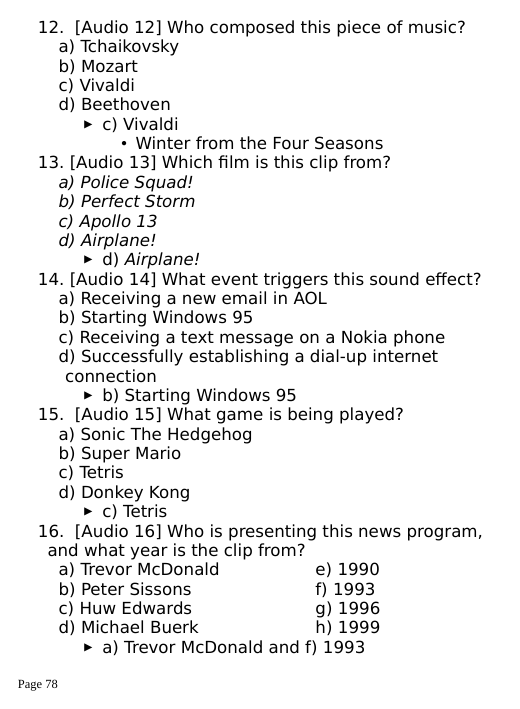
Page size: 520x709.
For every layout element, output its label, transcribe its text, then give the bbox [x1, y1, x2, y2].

list 1996 [310, 599, 502, 618]
list [Audio 15] What game is being played? [32, 405, 502, 424]
list Winter from the Four Seasons [121, 134, 502, 153]
list Michael Buerk [53, 618, 245, 638]
list [Audio 12] Who composed this piece of music? [32, 18, 502, 37]
list Donkey Kong [53, 483, 502, 502]
list c) Tetris [83, 502, 502, 521]
list Tchaikovsky [53, 37, 502, 56]
list [Audio 14] What event triggers this sound effect? [32, 269, 502, 289]
list Beethoven [53, 95, 502, 114]
list Receiving a text message on a Nokia phone [53, 328, 502, 347]
list Starting Windows 95 [53, 308, 502, 328]
list a) Trevor McDonald and f) 1993 [83, 638, 502, 657]
list Super Mario [53, 444, 502, 463]
list Huw Edwards [53, 599, 245, 618]
list Airplane! [53, 231, 502, 250]
list 1993 [310, 579, 502, 599]
list Apollo 13 [53, 211, 502, 231]
list Vivaldi [53, 76, 502, 95]
list Police Squad! [53, 173, 502, 192]
list 1999 [310, 618, 502, 638]
list Successfully establishing a dial-up internet connection [53, 347, 502, 386]
list Tetris [53, 463, 502, 483]
list d) Airplane! [83, 250, 502, 269]
list Trevor McDonald [53, 560, 245, 579]
list Mozart [53, 56, 502, 76]
list [Audio 16] Who is presenting this news program, and what year is the clip from? [32, 521, 502, 560]
list Sonic The Hedgehog [53, 424, 502, 444]
list c) Vivaldi [83, 114, 502, 134]
list 1990 [310, 560, 502, 579]
list b) Starting Windows 95 [83, 386, 502, 405]
list [Audio 13] Which film is this clip from? [32, 153, 502, 173]
list Perfect Storm [53, 192, 502, 211]
list Receiving a new email in AOL [53, 289, 502, 308]
list Peter Sissons [53, 579, 245, 599]
